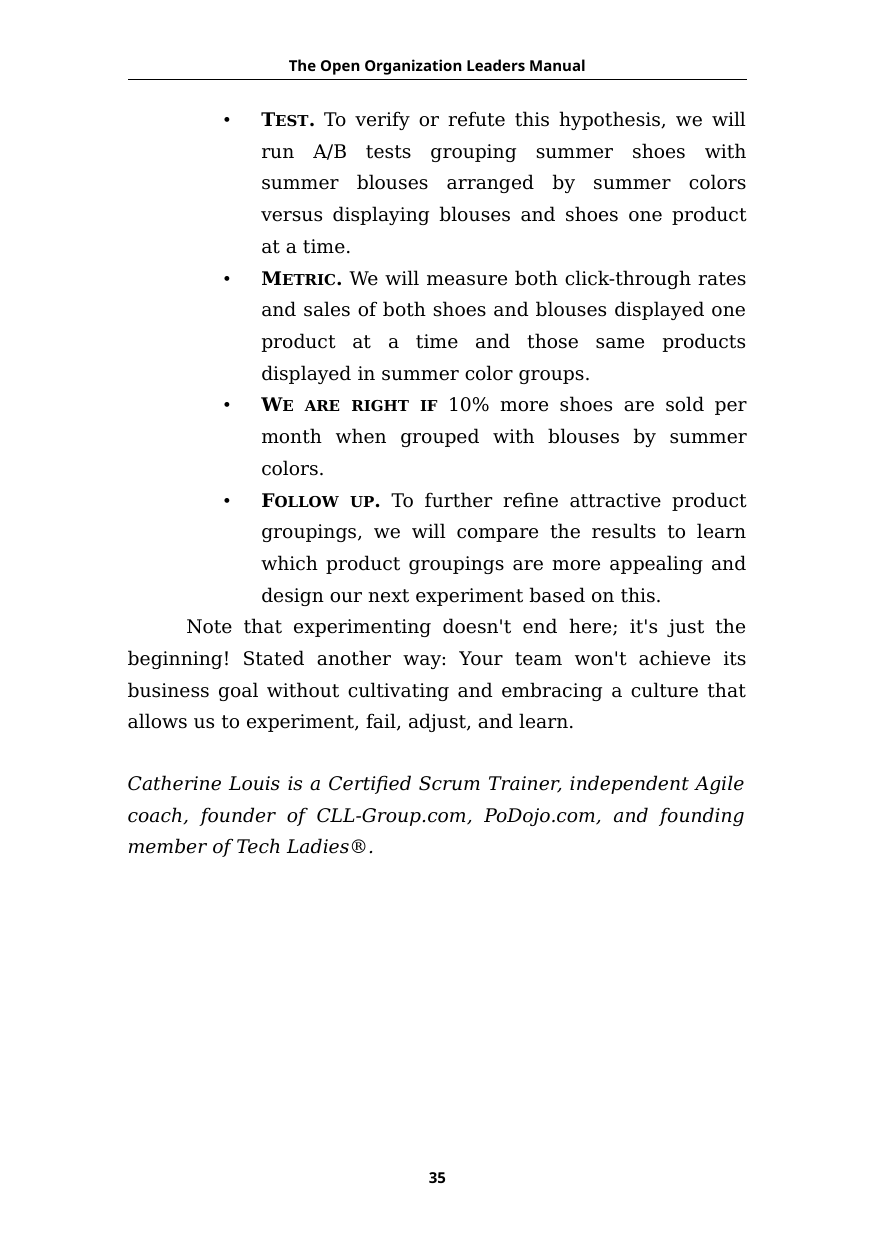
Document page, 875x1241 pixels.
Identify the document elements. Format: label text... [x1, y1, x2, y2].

list We are right if 10% more shoes are sold per month when grouped with blouses by summer colors. [223, 394, 747, 479]
list Follow up. To further refine attractive product groupings, we will compare the results to learn which product groupings are more appealing and design our next experiment based on this. [223, 489, 747, 606]
list Metric. We will measure both click-through rates and sales of both shoes and blouses displayed one product at a time and those same products displayed in summer color groups. [223, 267, 747, 384]
text Catherine Louis is a Certified Scrum Trainer, independent Agile coach, founder of CLL-Group.com, PoDojo.com, and founding member of Tech Ladies®. [127, 773, 747, 858]
list Test. To verify or refute this hypothesis, we will run A/B tests grouping summer shoes with summer blouses arranged by summer colors versus displaying blouses and shoes one product at a time. [223, 109, 747, 257]
text Note that experimenting doesn't end here; it's just the beginning! Stated another way: Your team won't achieve its business goal without cultivating and embracing a culture that allows us to experiment, fail, adjust, and learn. [127, 616, 747, 733]
